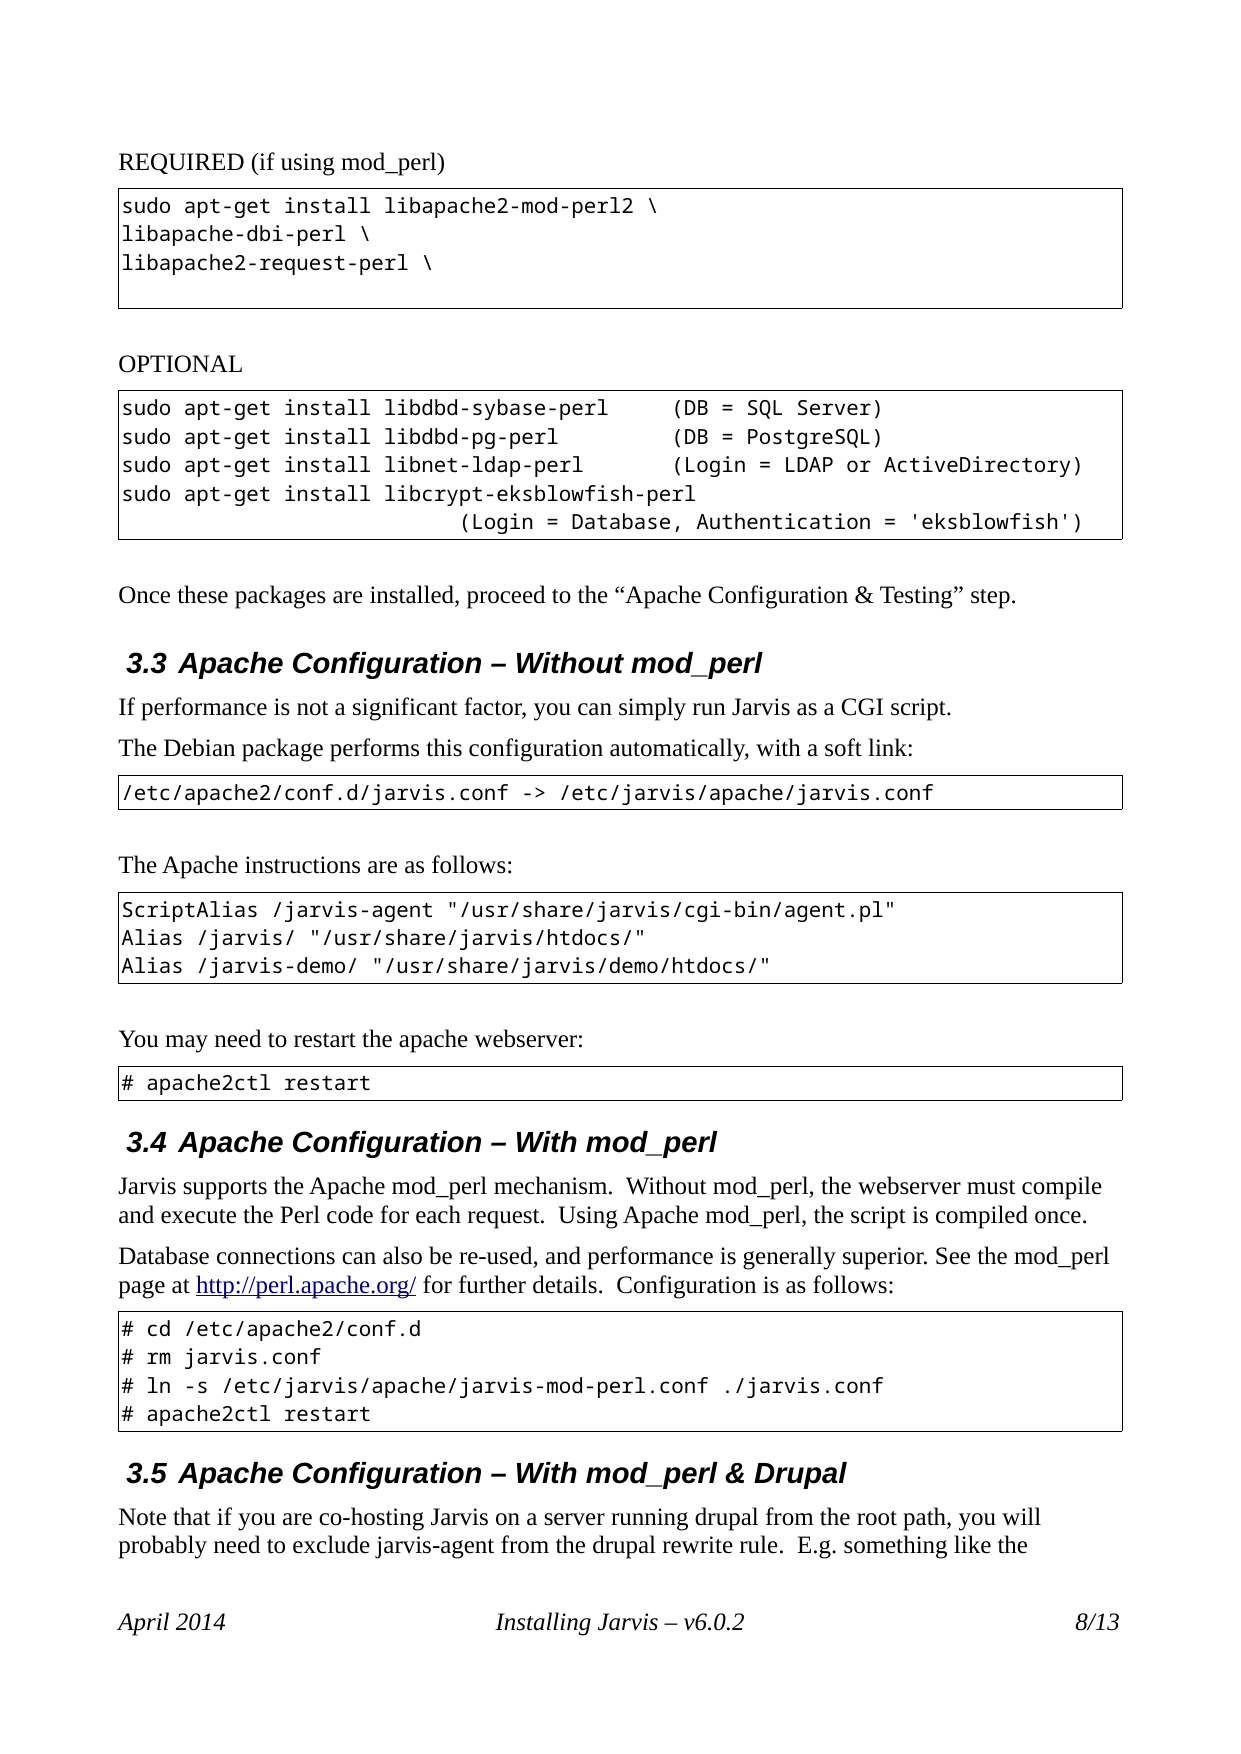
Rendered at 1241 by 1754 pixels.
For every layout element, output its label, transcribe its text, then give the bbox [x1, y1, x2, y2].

text sudo apt-get install libdbd-pg-perl (DB = PostgreSQL) [119, 419, 1122, 447]
text Jarvis supports the Apache mod_perl mechanism. Without mod_perl, the webserver must compile and execute the Perl code for each request. Using Apache mod_perl, the script is compiled once. [118, 1171, 1122, 1228]
subtitle Apache Configuration – With mod_perl [118, 1125, 1122, 1158]
text libapache-dbi-perl \ [119, 217, 1122, 245]
text OPTIONAL [118, 349, 1122, 378]
text REQUIRED (if using mod_perl) [118, 147, 1122, 176]
text Note that if you are co-hosting Jarvis on a server running drupal from the root path, you will probably need to exclude jarvis-agent from the drupal rewrite rule. E.g. something like the [118, 1502, 1122, 1559]
text ScriptAlias /jarvis-agent "/usr/share/jarvis/cgi-bin/agent.pl" [119, 893, 1122, 920]
text # rm jarvis.conf [119, 1339, 1122, 1368]
text If performance is not a significant factor, you can simply run Jarvis as a CGI script. [118, 692, 1122, 721]
text # cd /etc/apache2/conf.d [119, 1312, 1122, 1339]
text sudo apt-get install libdbd-sybase-perl (DB = SQL Server) [119, 391, 1122, 419]
subtitle Apache Configuration – With mod_perl & Drupal [118, 1456, 1122, 1489]
subtitle Apache Configuration – Without mod_perl [118, 646, 1122, 680]
text Once these packages are installed, proceed to the “Apache Configuration & Testing” step. [118, 580, 1122, 609]
text The Debian package performs this configuration automatically, with a soft link: [118, 733, 1122, 762]
text The Apache instructions are as follows: [118, 850, 1122, 879]
text sudo apt-get install libnet-ldap-perl (Login = LDAP or ActiveDirectory) [119, 447, 1122, 476]
text You may need to restart the apache webserver: [118, 1024, 1122, 1053]
text (Login = Database, Authentication = 'eksblowfish') [119, 504, 1122, 539]
text # apache2ctl restart [119, 1396, 1122, 1431]
text Database connections can also be re-used, and performance is generally superior. See the mod_perl page at http://perl.apache.org/ for further details. Configuration is as follows: [118, 1241, 1122, 1298]
text sudo apt-get install libcrypt-eksblowfish-perl [119, 476, 1122, 504]
text /etc/apache2/conf.d/jarvis.conf -> /etc/jarvis/apache/jarvis.conf [119, 776, 1122, 809]
text # ln -s /etc/jarvis/apache/jarvis-mod-perl.conf ./jarvis.conf [119, 1368, 1122, 1396]
text # apache2ctl restart [119, 1067, 1122, 1100]
text sudo apt-get install libapache2-mod-perl2 \ [119, 189, 1122, 217]
text Alias /jarvis/ "/usr/share/jarvis/htdocs/" [119, 920, 1122, 948]
text Alias /jarvis-demo/ "/usr/share/jarvis/demo/htdocs/" [119, 948, 1122, 983]
text libapache2-request-perl \ [119, 245, 1122, 276]
